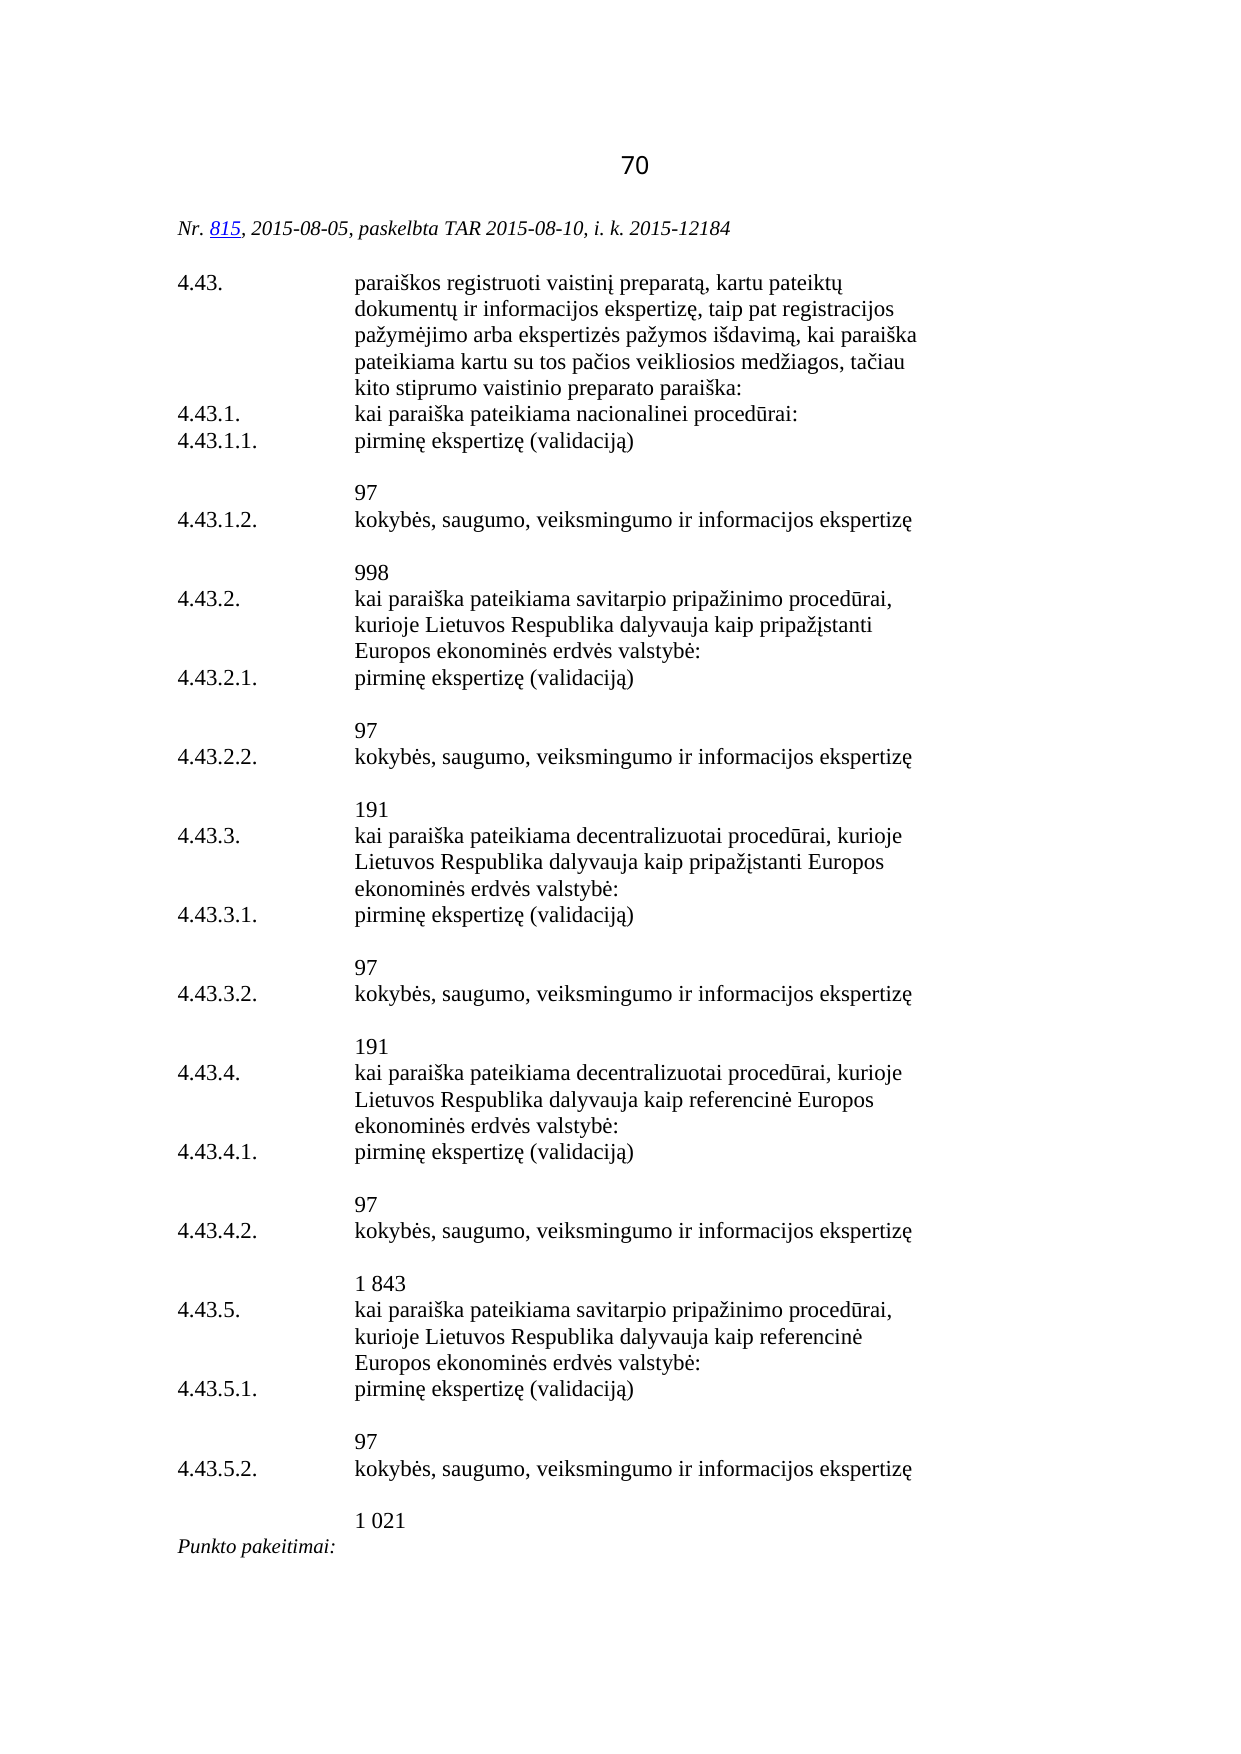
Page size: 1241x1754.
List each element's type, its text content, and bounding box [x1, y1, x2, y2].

text kito stiprumo vaistinio preparato paraiška: [354, 374, 945, 400]
text 4.43.1. kai paraiška pateikiama nacionalinei procedūrai: [177, 400, 945, 427]
text 4.43.1.2. kokybės, saugumo, veiksmingumo ir informacijos ekspertizę 998 [177, 506, 945, 585]
text 4.43.1.1. pirminę ekspertizę (validaciją) 97 [177, 427, 945, 506]
text pateikiama kartu su tos pačios veikliosios medžiagos, tačiau [354, 348, 945, 374]
text 4.43.2.1. pirminę ekspertizę (validaciją) 97 [177, 664, 945, 743]
text dokumentų ir informacijos ekspertizę, taip pat registracijos [354, 295, 945, 321]
text 4.43.4.2. kokybės, saugumo, veiksmingumo ir informacijos ekspertizę 1 843 [177, 1217, 945, 1296]
text ekonominės erdvės valstybė: [354, 875, 945, 901]
text Punkto pakeitimai: [177, 1534, 1093, 1558]
text 4.43.3. kai paraiška pateikiama decentralizuotai procedūrai, kurioje [177, 822, 945, 848]
text 4.43.3.2. kokybės, saugumo, veiksmingumo ir informacijos ekspertizę 191 [177, 980, 945, 1059]
text kurioje Lietuvos Respublika dalyvauja kaip referencinė [354, 1323, 945, 1349]
text Europos ekonominės erdvės valstybė: [354, 1349, 945, 1376]
text pažymėjimo arba ekspertizės pažymos išdavimą, kai paraiška [354, 321, 945, 348]
text 4.43.5.1. pirminę ekspertizę (validaciją) 97 [177, 1376, 945, 1454]
text 4.43.4. kai paraiška pateikiama decentralizuotai procedūrai, kurioje [177, 1059, 945, 1086]
text 4.43.2.2. kokybės, saugumo, veiksmingumo ir informacijos ekspertizę 191 [177, 743, 945, 822]
text Nr. 815, 2015-08-05, paskelbta TAR 2015-08-10, i. k. 2015-12184 [177, 216, 1093, 240]
text kurioje Lietuvos Respublika dalyvauja kaip pripažįstanti [354, 611, 945, 638]
text ekonominės erdvės valstybė: [354, 1112, 945, 1138]
text 4.43.3.1. pirminę ekspertizę (validaciją) 97 [177, 901, 945, 980]
text Europos ekonominės erdvės valstybė: [354, 638, 945, 664]
text Lietuvos Respublika dalyvauja kaip pripažįstanti Europos [354, 848, 945, 875]
text 4.43.5.2. kokybės, saugumo, veiksmingumo ir informacijos ekspertizę 1 021 [177, 1454, 945, 1534]
text 4.43.4.1. pirminę ekspertizę (validaciją) 97 [177, 1138, 945, 1217]
text 4.43.5. kai paraiška pateikiama savitarpio pripažinimo procedūrai, [177, 1296, 945, 1323]
text Lietuvos Respublika dalyvauja kaip referencinė Europos [354, 1086, 945, 1112]
text 4.43. paraiškos registruoti vaistinį preparatą, kartu pateiktų [177, 269, 945, 295]
text 4.43.2. kai paraiška pateikiama savitarpio pripažinimo procedūrai, [177, 585, 945, 611]
